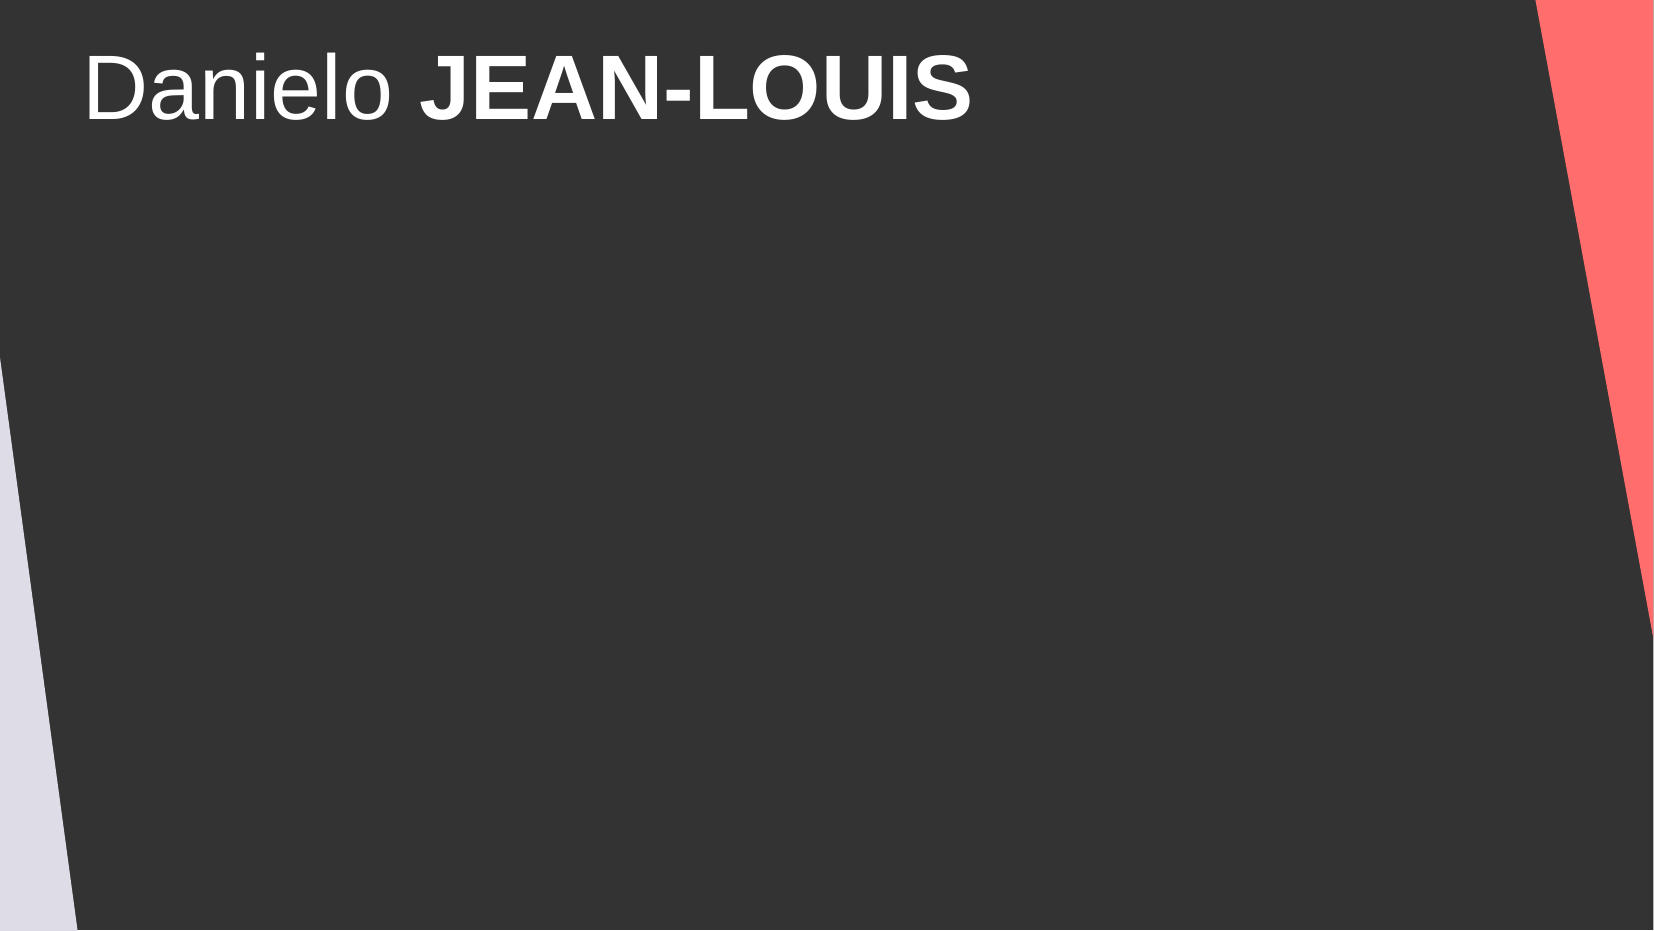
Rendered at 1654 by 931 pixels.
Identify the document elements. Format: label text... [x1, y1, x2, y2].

subtitle Danielo JEAN-LOUIS [82, 36, 1571, 345]
text_box [1535, 0, 1654, 642]
text_box [0, 357, 78, 931]
